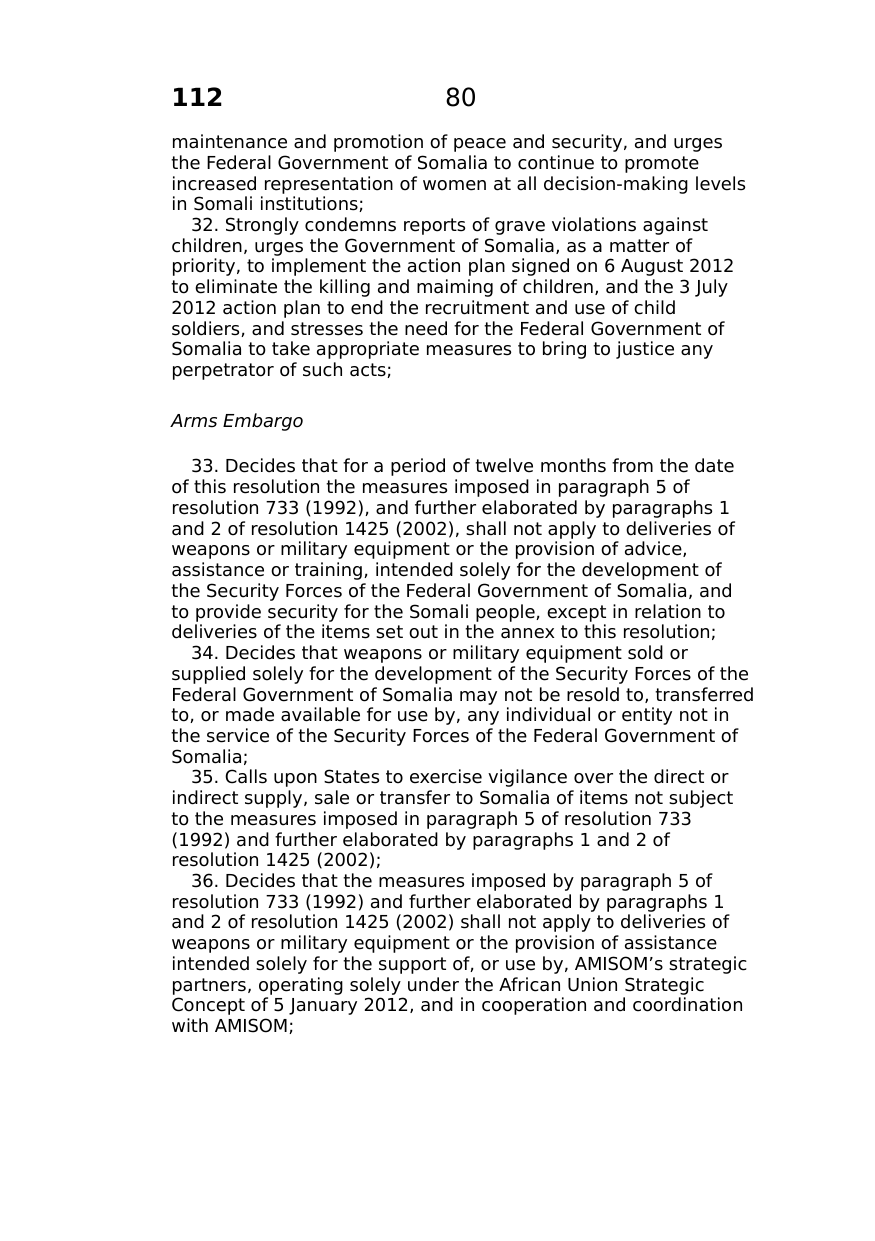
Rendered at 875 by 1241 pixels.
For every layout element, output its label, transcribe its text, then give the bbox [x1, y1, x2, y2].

text 32. Strongly condemns reports of grave violations against children, urges the Government of Somalia, as a matter of priority, to implement the action plan signed on 6 August 2012 to eliminate the killing and maiming of children, and the 3 July 2012 action plan to end the recruitment and use of child soldiers, and stresses the need for the Federal Government of Somalia to take appropriate measures to bring to justice any perpetrator of such acts; [171, 215, 756, 381]
text 33. Decides that for a period of twelve months from the date of this resolution the measures imposed in paragraph 5 of resolution 733 (1992), and further elaborated by paragraphs 1 and 2 of resolution 1425 (2002), shall not apply to deliveries of weapons or military equipment or the provision of advice, assistance or training, intended solely for the development of the Security Forces of the Federal Government of Somalia, and to provide security for the Somali people, except in relation to deliveries of the items set out in the annex to this resolution; [171, 456, 756, 643]
text 34. Decides that weapons or military equipment sold or supplied solely for the development of the Security Forces of the Federal Government of Somalia may not be resold to, transferred to, or made available for use by, any individual or entity not in the service of the Security Forces of the Federal Government of Somalia; [171, 643, 756, 767]
text maintenance and promotion of peace and security, and urges the Federal Government of Somalia to continue to promote increased representation of women at all decision-making levels in Somali institutions; [171, 132, 756, 215]
text 35. Calls upon States to exercise vigilance over the direct or indirect supply, sale or transfer to Somalia of items not subject to the measures imposed in paragraph 5 of resolution 733 (1992) and further elaborated by paragraphs 1 and 2 of resolution 1425 (2002); [171, 767, 756, 871]
text 36. Decides that the measures imposed by paragraph 5 of resolution 733 (1992) and further elaborated by paragraphs 1 and 2 of resolution 1425 (2002) shall not apply to deliveries of weapons or military equipment or the provision of assistance intended solely for the support of, or use by, AMISOM’s strategic partners, operating solely under the African Union Strategic Concept of 5 January 2012, and in cooperation and coordination with AMISOM; [171, 871, 756, 1037]
subtitle Arms Embargo [171, 411, 756, 431]
